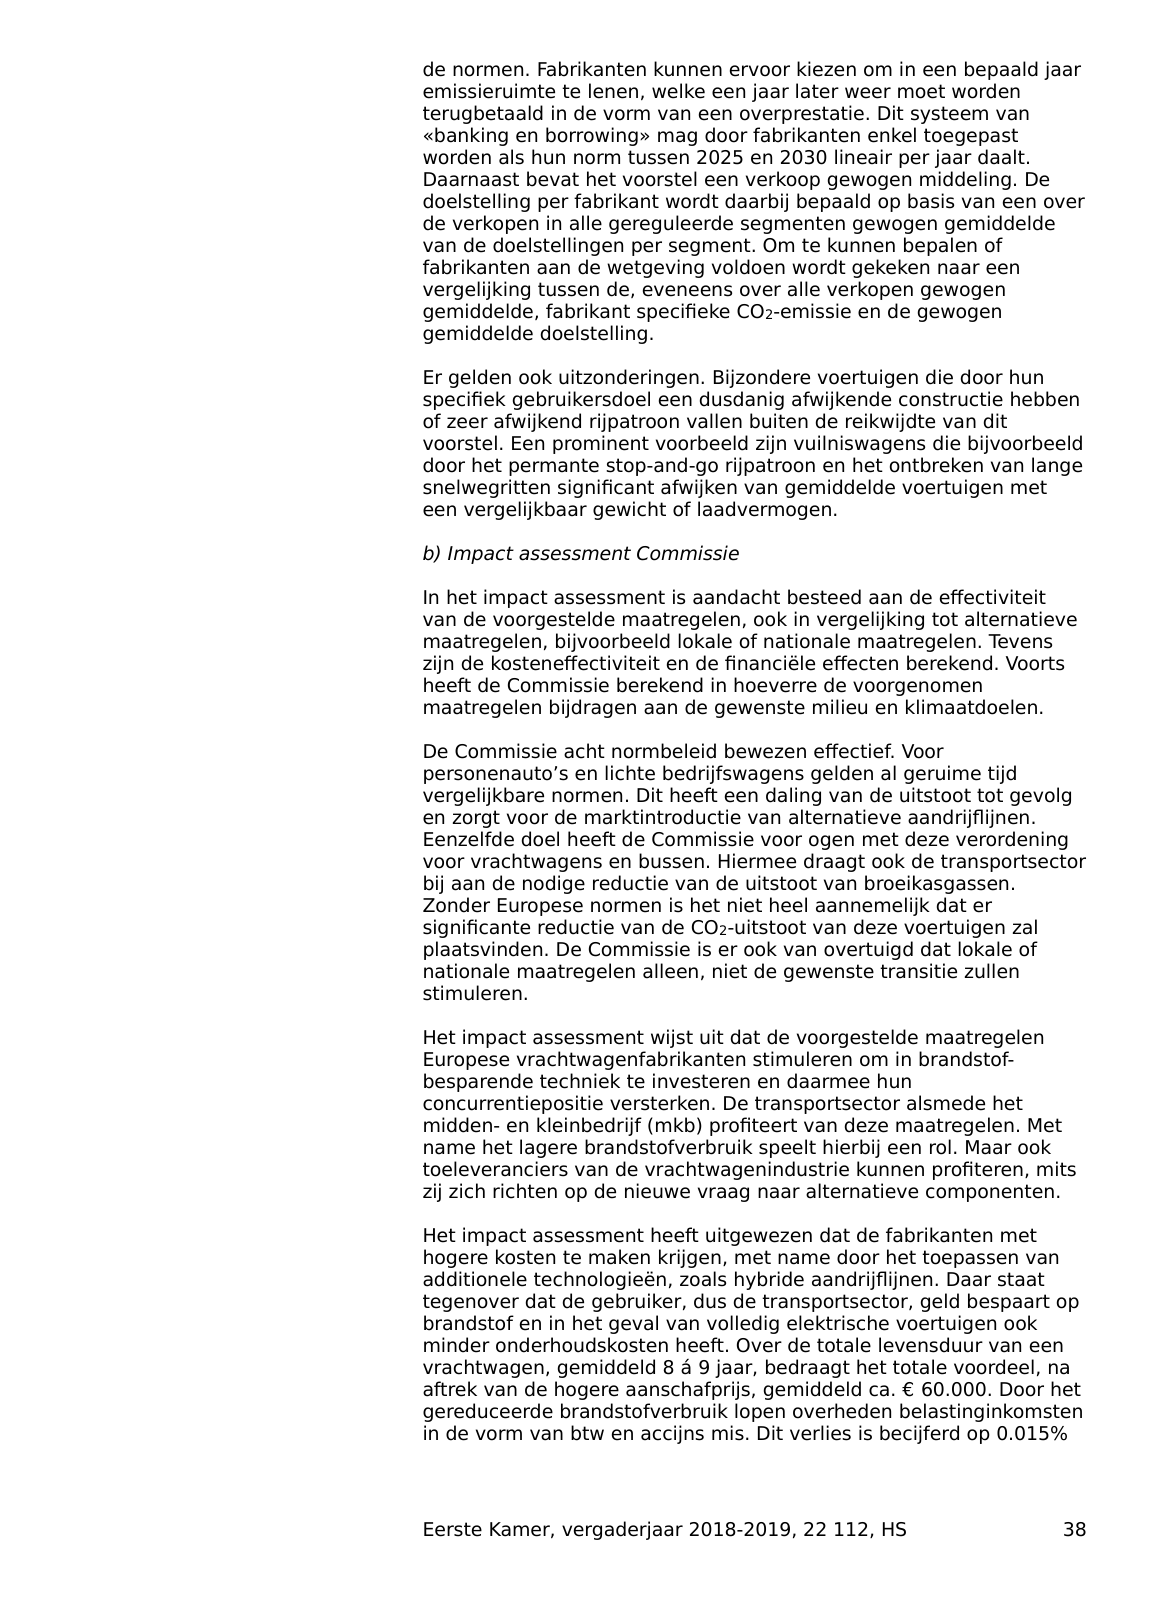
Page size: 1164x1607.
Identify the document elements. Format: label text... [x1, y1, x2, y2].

text De Commissie acht normbeleid bewezen effectief. Voor personenauto’s en lichte bedrijfswagens gelden al geruime tijd vergelijkbare normen. Dit heeft een daling van de uitstoot tot gevolg en zorgt voor de marktintroductie van alternatieve aandrijflijnen. Eenzelfde doel heeft de Commissie voor ogen met deze verordening voor vrachtwagens en bussen. Hiermee draagt ook de transportsector bij aan de nodige reductie van de uitstoot van broeikasgassen. Zonder Europese normen is het niet heel aannemelijk dat er significante reductie van de CO2-uitstoot van deze voertuigen zal plaatsvinden. De Commissie is er ook van overtuigd dat lokale of nationale maatregelen alleen, niet de gewenste transitie zullen stimuleren. [422, 741, 1087, 1005]
text In het impact assessment is aandacht besteed aan de effectiviteit van de voorgestelde maatregelen, ook in vergelijking tot alternatieve maatregelen, bijvoorbeeld lokale of nationale maatregelen. Tevens zijn de kosteneffectiviteit en de financiële effecten berekend. Voorts heeft de Commissie berekend in hoeverre de voorgenomen maatregelen bijdragen aan de gewenste milieu en klimaatdoelen. [422, 587, 1087, 719]
text Het impact assessment heeft uitgewezen dat de fabrikanten met hogere kosten te maken krijgen, met name door het toepassen van additionele technologieën, zoals hybride aandrijflijnen. Daar staat tegenover dat de gebruiker, dus de transportsector, geld bespaart op brandstof en in het geval van volledig elektrische voertuigen ook minder onderhoudskosten heeft. Over de totale levensduur van een vrachtwagen, gemiddeld 8 á 9 jaar, bedraagt het totale voordeel, na aftrek van de hogere aanschafprijs, gemiddeld ca. € 60.000. Door het gereduceerde brandstofverbruik lopen overheden belastinginkomsten in de vorm van btw en accijns mis. Dit verlies is becijferd op 0.015% [422, 1225, 1087, 1445]
text Er gelden ook uitzonderingen. Bijzondere voertuigen die door hun specifiek gebruikersdoel een dusdanig afwijkende constructie hebben of zeer afwijkend rijpatroon vallen buiten de reikwijdte van dit voorstel. Een prominent voorbeeld zijn vuilniswagens die bijvoorbeeld door het permante stop-and-go rijpatroon en het ontbreken van lange snelwegritten significant afwijken van gemiddelde voertuigen met een vergelijkbaar gewicht of laadvermogen. [422, 367, 1087, 521]
subtitle b) Impact assessment Commissie [422, 543, 1087, 565]
text Het impact assessment wijst uit dat de voorgestelde maatregelen Europese vrachtwagenfabrikanten stimuleren om in brandstof-besparende techniek te investeren en daarmee hun concurrentiepositie versterken. De transportsector alsmede het midden- en kleinbedrijf (mkb) profiteert van deze maatregelen. Met name het lagere brandstofverbruik speelt hierbij een rol. Maar ook toeleveranciers van de vrachtwagenindustrie kunnen profiteren, mits zij zich richten op de nieuwe vraag naar alternatieve componenten. [422, 1027, 1087, 1203]
text de normen. Fabrikanten kunnen ervoor kiezen om in een bepaald jaar emissieruimte te lenen, welke een jaar later weer moet worden terugbetaald in de vorm van een overprestatie. Dit systeem van «banking en borrowing» mag door fabrikanten enkel toegepast worden als hun norm tussen 2025 en 2030 lineair per jaar daalt. Daarnaast bevat het voorstel een verkoop gewogen middeling. De doelstelling per fabrikant wordt daarbij bepaald op basis van een over de verkopen in alle gereguleerde segmenten gewogen gemiddelde van de doelstellingen per segment. Om te kunnen bepalen of fabrikanten aan de wetgeving voldoen wordt gekeken naar een vergelijking tussen de, eveneens over alle verkopen gewogen gemiddelde, fabrikant specifieke CO2-emissie en de gewogen gemiddelde doelstelling. [422, 59, 1087, 345]
